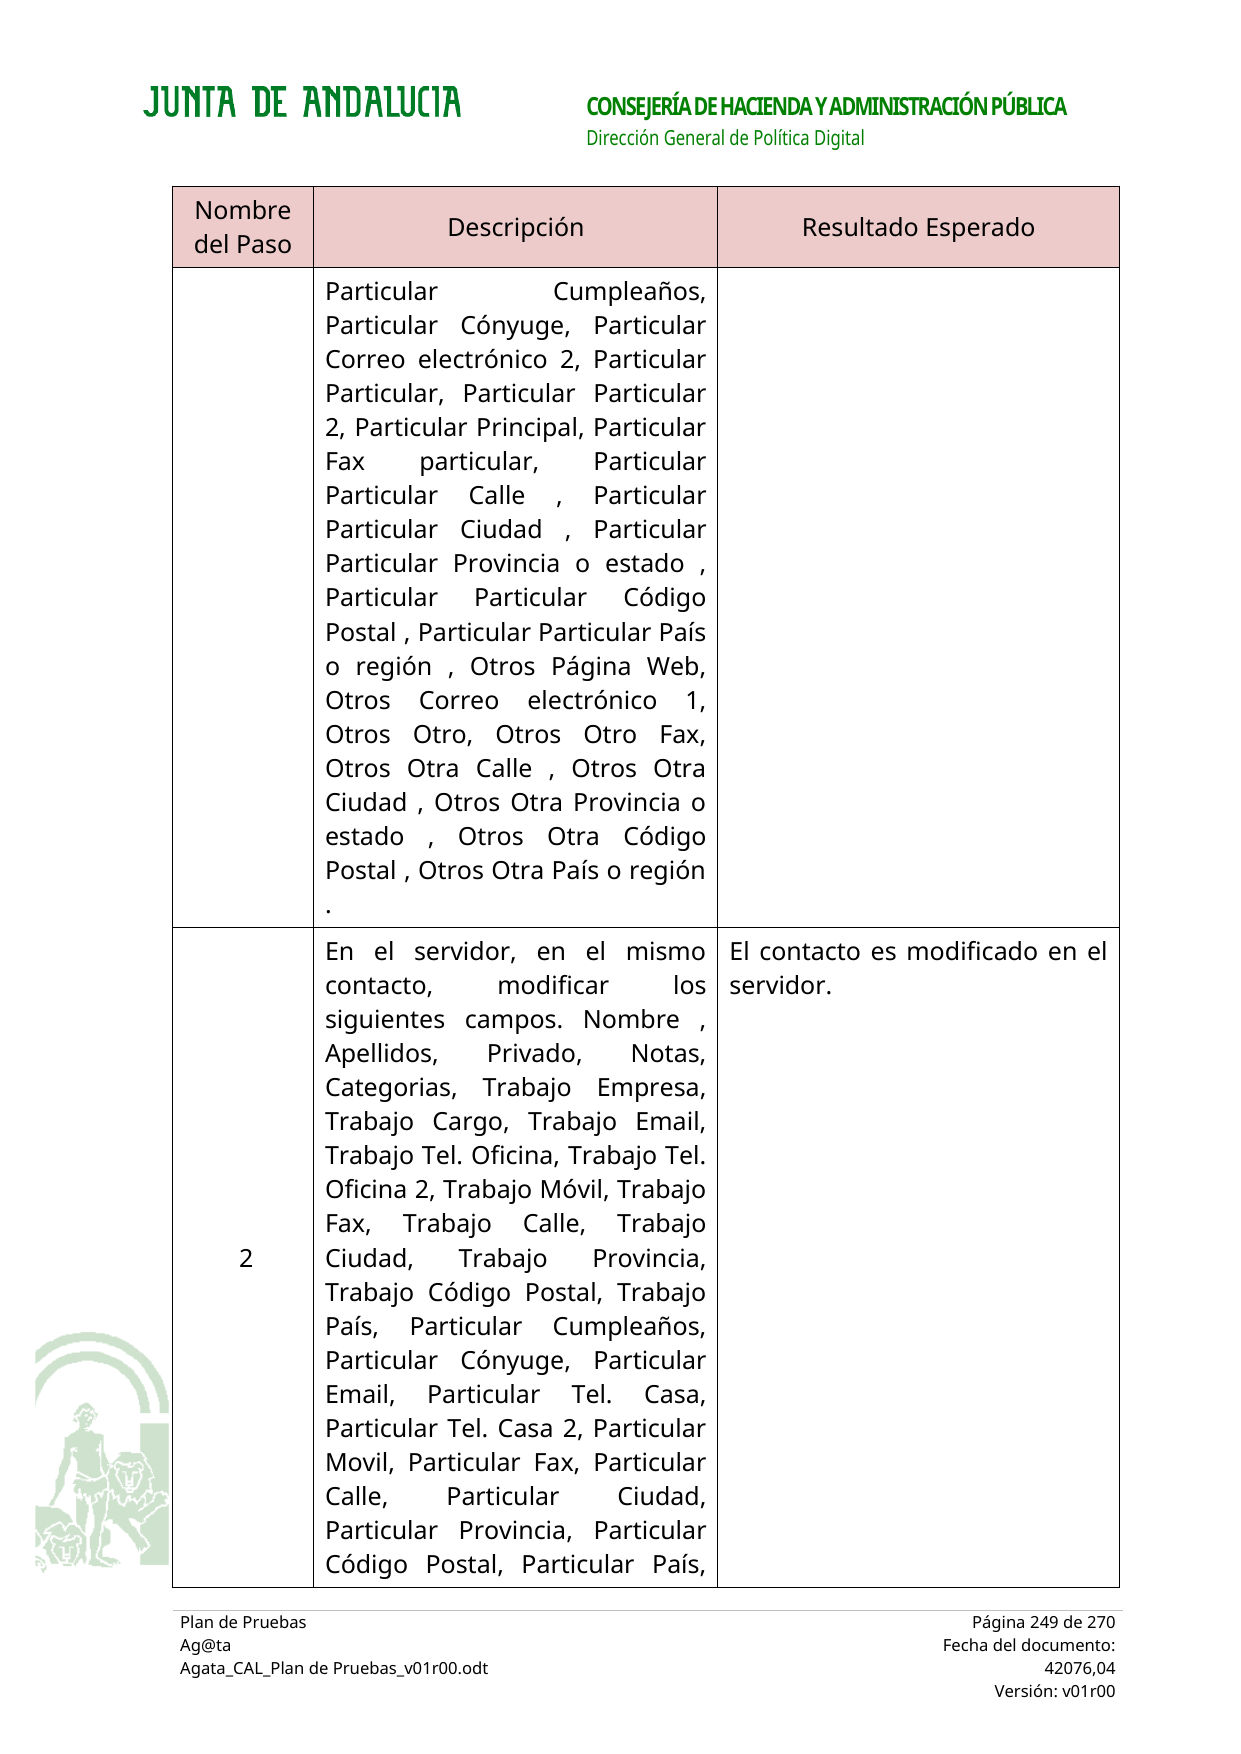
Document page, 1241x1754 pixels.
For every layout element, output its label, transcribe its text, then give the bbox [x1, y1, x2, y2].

table_cell [718, 268, 1119, 927]
table_header Descripción [314, 187, 717, 267]
table_header Nombre del Paso [173, 187, 313, 267]
table_cell [173, 268, 313, 927]
table_header Resultado Esperado [718, 187, 1119, 267]
table_cell El contacto es modificado en el servidor. [718, 928, 1119, 1587]
table_cell 2 [173, 928, 313, 1587]
table_cell En el servidor, en el mismo contacto, modificar los siguientes campos. Nombre , Apellidos, Privado, Notas, Categorias, Trabajo Empresa, Trabajo Cargo, Trabajo Email, Trabajo Tel. Oficina, Trabajo Tel. Oficina 2, Trabajo Móvil, Trabajo Fax, Trabajo Calle, Trabajo Ciudad, Trabajo Provincia, Trabajo Código Postal, Trabajo País, Particular Cumpleaños, Particular Cónyuge, Particular Email, Particular Tel. Casa, Particular Tel. Casa 2, Particular Movil, Particular Fax, Particular Calle, Particular Ciudad, Particular Provincia, Particular Código Postal, Particular País, [314, 928, 717, 1587]
picture [143, 86, 461, 117]
table_cell Particular Cumpleaños, Particular Cónyuge, Particular Correo electrónico 2, Particular Particular, Particular Particular 2, Particular Principal, Particular Fax particular, Particular Particular Calle , Particular Particular Ciudad , Particular Particular Provincia o estado , Particular Particular Código Postal , Particular Particular País o región , Otros Página Web, Otros Correo electrónico 1, Otros Otro, Otros Otro Fax, Otros Otra Calle , Otros Otra Ciudad , Otros Otra Provincia o estado , Otros Otra Código Postal , Otros Otra País o región . [314, 268, 717, 927]
